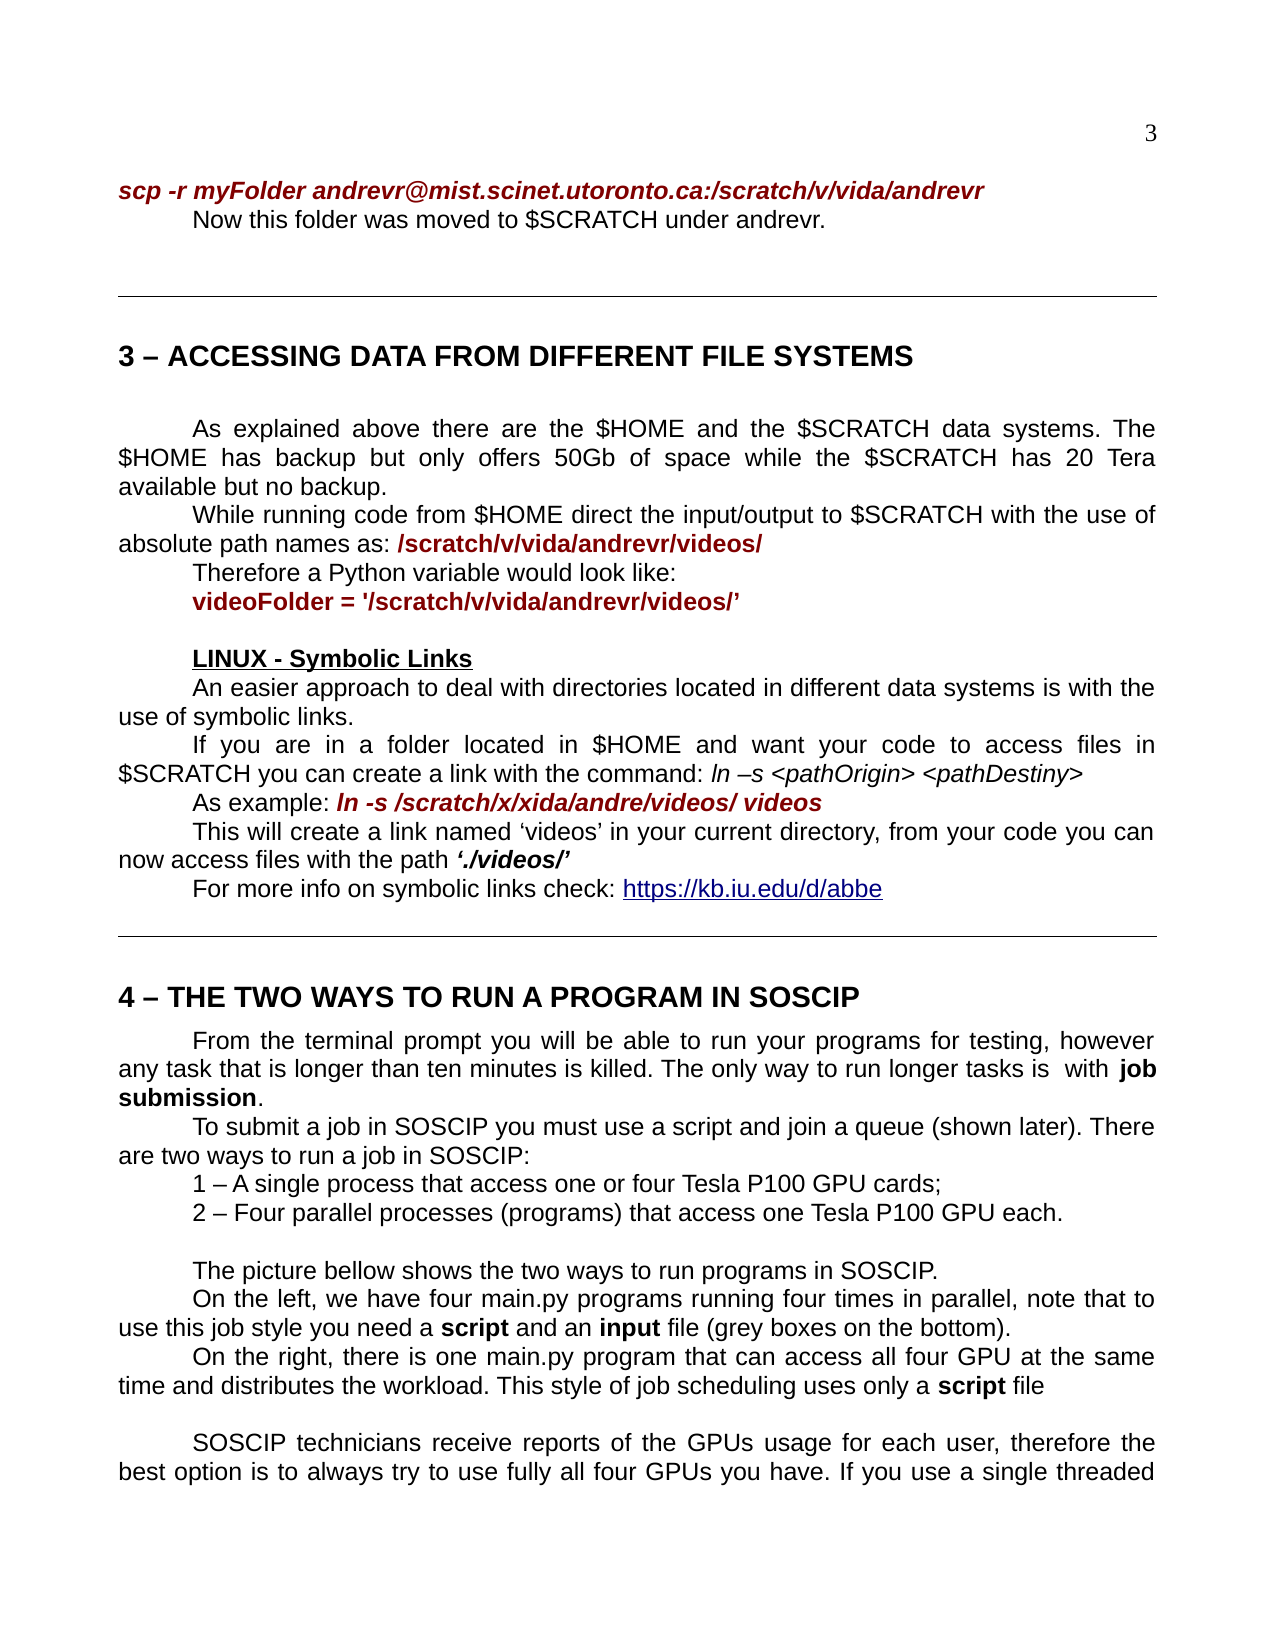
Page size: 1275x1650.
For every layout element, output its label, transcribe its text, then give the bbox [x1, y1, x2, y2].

text LINUX - Symbolic Links [118, 644, 1157, 673]
text Now this folder was moved to $SCRATCH under andrevr. [118, 205, 1157, 234]
text To submit a job in SOSCIP you must use a script and join a queue (shown later). There are two ways to run a job in SOSCIP: [118, 1112, 1157, 1169]
text As example: ln -s /scratch/x/xida/andre/videos/ videos [118, 788, 1157, 817]
text 2 – Four parallel processes (programs) that access one Tesla P100 GPU each. [118, 1198, 1157, 1227]
text For more info on symbolic links check: https://kb.iu.edu/d/abbe [118, 874, 1157, 903]
text 1 – A single process that access one or four Tesla P100 GPU cards; [118, 1169, 1157, 1198]
text SOSCIP technicians receive reports of the GPUs usage for each user, therefore the best option is to always try to use fully all four GPUs you have. If you use a single threaded [118, 1428, 1157, 1486]
text On the left, we have four main.py programs running four times in parallel, note that to use this job style you need a script and an input file (grey boxes on the bottom). [118, 1284, 1157, 1342]
text An easier approach to deal with directories located in different data systems is with the use of symbolic links. [118, 673, 1157, 730]
text videoFolder = '/scratch/v/vida/andrevr/videos/’ [118, 587, 1157, 615]
text While running code from $HOME direct the input/output to $SCRATCH with the use of absolute path names as: /scratch/v/vida/andrevr/videos/ [118, 500, 1157, 558]
text On the right, there is one main.py program that can access all four GPU at the same time and distributes the workload. This style of job scheduling uses only a script file [118, 1342, 1157, 1399]
text If you are in a folder located in $HOME and want your code to access files in $SCRATCH you can create a link with the command: ln –s <pathOrigin> <pathDestiny> [118, 730, 1157, 788]
subtitle 4 – THE TWO WAYS TO RUN A PROGRAM IN SOSCIP [118, 979, 1157, 1013]
subtitle 3 – ACCESSING DATA FROM DIFFERENT FILE SYSTEMS [118, 339, 1157, 373]
text As explained above there are the $HOME and the $SCRATCH data systems. The $HOME has backup but only offers 50Gb of space while the $SCRATCH has 20 Tera available but no backup. [118, 414, 1157, 500]
text From the terminal prompt you will be able to run your programs for testing, however any task that is longer than ten minutes is killed. The only way to run longer tasks is with job submission. [118, 1026, 1157, 1112]
text This will create a link named ‘videos’ in your current directory, from your code you can now access files with the path ‘./videos/’ [118, 817, 1157, 874]
text scp -r myFolder andrevr@mist.scinet.utoronto.ca:/scratch/v/vida/andrevr [118, 176, 1157, 205]
text Therefore a Python variable would look like: [118, 558, 1157, 587]
text The picture bellow shows the two ways to run programs in SOSCIP. [118, 1256, 1157, 1284]
